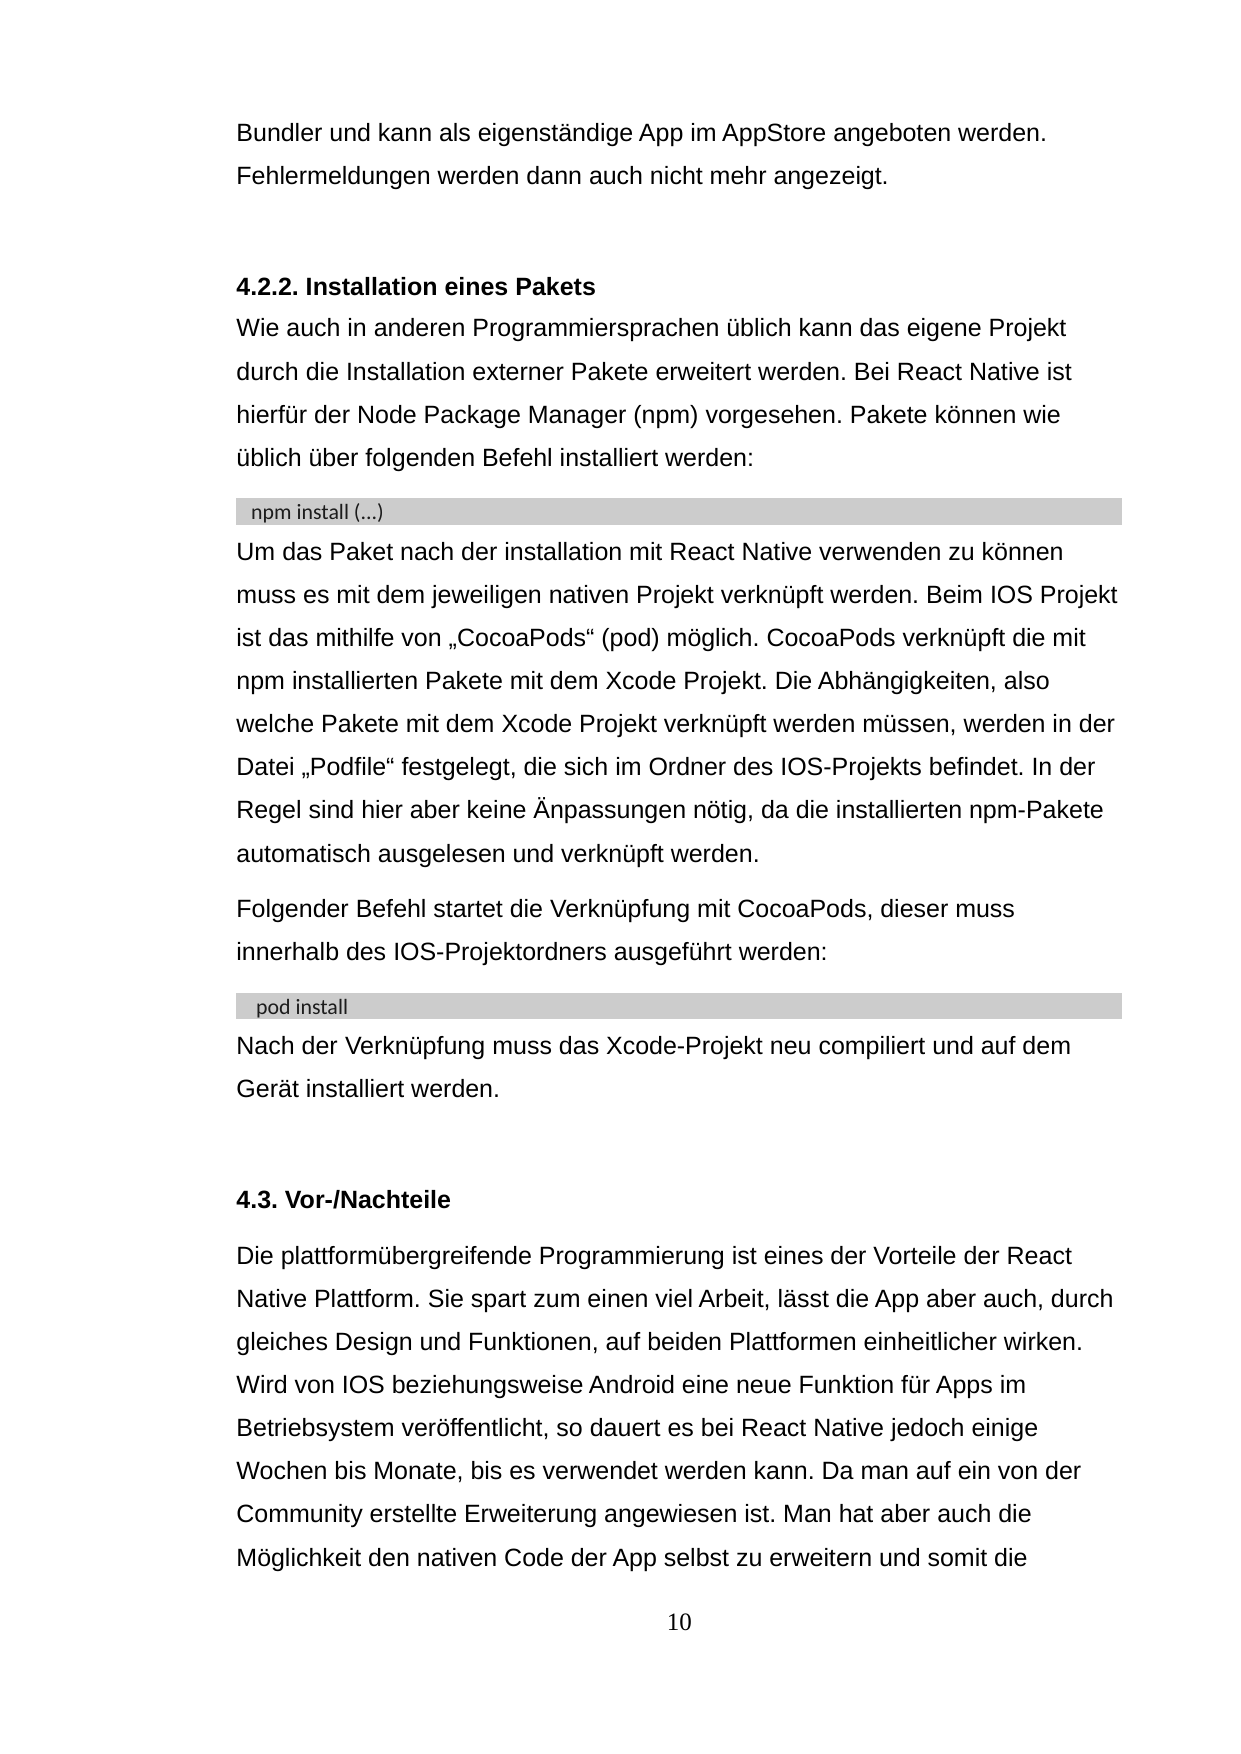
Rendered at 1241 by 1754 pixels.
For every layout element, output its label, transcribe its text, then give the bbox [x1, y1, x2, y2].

text Nach der Verknüpfung muss das Xcode-Projekt neu compiliert und auf dem Gerät installiert werden. [236, 1031, 1122, 1103]
text Folgender Befehl startet die Verknüpfung mit CocoaPods, dieser muss innerhalb des IOS-Projektordners ausgeführt werden: [236, 894, 1122, 966]
subtitle 4.2.2. Installation eines Pakets [236, 272, 1122, 301]
text Wie auch in anderen Programmiersprachen üblich kann das eigene Projekt durch die Installation externer Pakete erweitert werden. Bei React Native ist hierfür der Node Package Manager (npm) vorgesehen. Pakete können wie üblich über folgenden Befehl installiert werden: [236, 313, 1122, 472]
text Um das Paket nach der installation mit React Native verwenden zu können muss es mit dem jeweiligen nativen Projekt verknüpft werden. Beim IOS Projekt ist das mithilfe von „CocoaPods“ (pod) möglich. CocoaPods verknüpft die mit npm installierten Pakete mit dem Xcode Projekt. Die Abhängigkeiten, also welche Pakete mit dem Xcode Projekt verknüpft werden müssen, werden in der Datei „Podfile“ festgelegt, die sich im Ordner des IOS-Projekts befindet. In der Regel sind hier aber keine Änpassungen nötig, da die installierten npm-Pakete automatisch ausgelesen und verknüpft werden. [236, 537, 1122, 867]
subtitle 4.3. Vor-/Nachteile [236, 1185, 1122, 1214]
text Bundler und kann als eigenständige App im AppStore angeboten werden. Fehlermeldungen werden dann auch nicht mehr angezeigt. [236, 118, 1122, 190]
text pod install [236, 993, 1122, 1019]
text npm install (...) [236, 498, 1122, 525]
text Die plattformübergreifende Programmierung ist eines der Vorteile der React Native Plattform. Sie spart zum einen viel Arbeit, lässt die App aber auch, durch gleiches Design und Funktionen, auf beiden Plattformen einheitlicher wirken. Wird von IOS beziehungsweise Android eine neue Funktion für Apps im Betriebsystem veröffentlicht, so dauert es bei React Native jedoch einige Wochen bis Monate, bis es verwendet werden kann. Da man auf ein von der Community erstellte Erweiterung angewiesen ist. Man hat aber auch die Möglichkeit den nativen Code der App selbst zu erweitern und somit die [236, 1241, 1122, 1571]
